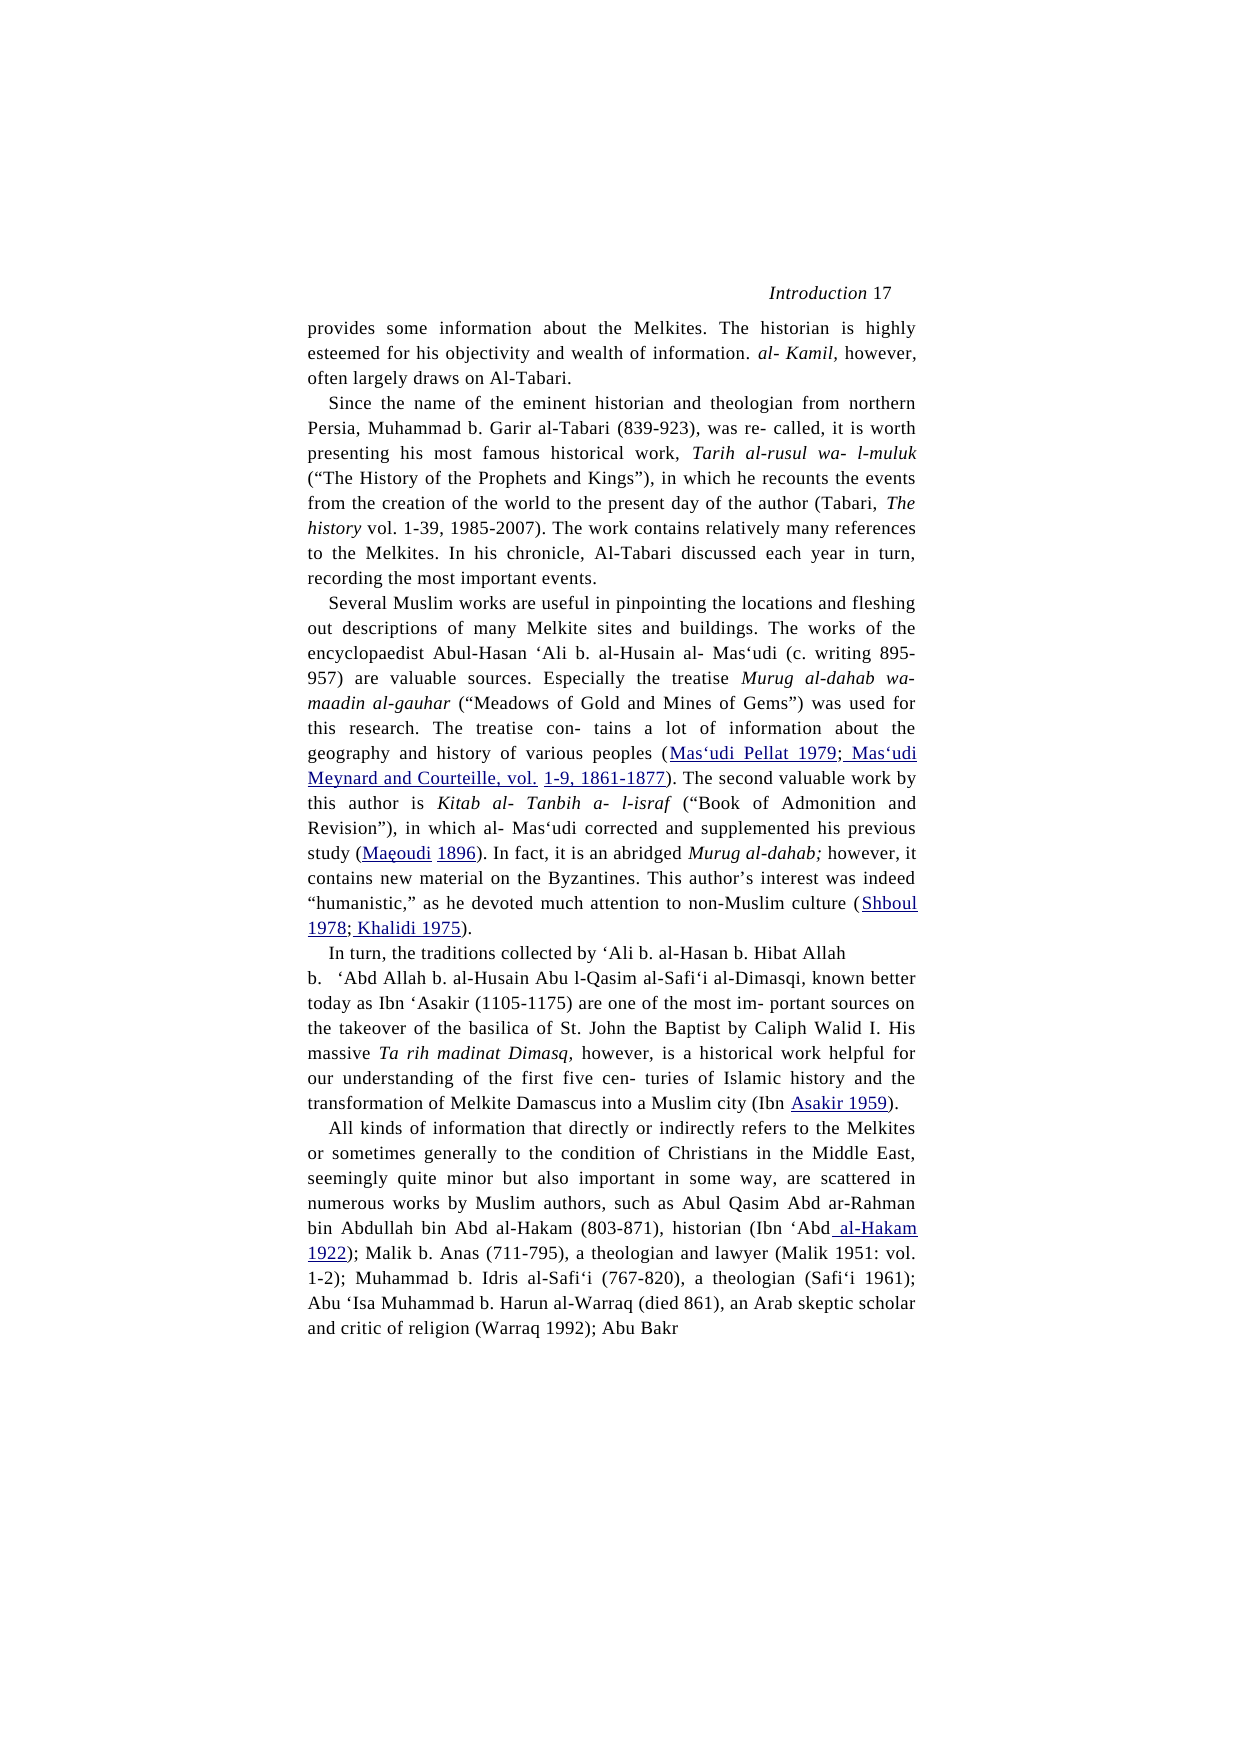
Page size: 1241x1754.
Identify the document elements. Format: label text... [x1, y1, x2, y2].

text Introduction 17 [769, 285, 921, 303]
text provides some information about the Melkites. The historian is highly esteemed for his objectivity and wealth of information. al- Kamil, however, often largely draws on Al-Tabari. [307, 314, 917, 389]
text In turn, the traditions collected by ‘Ali b. al-Hasan b. Hibat Allah [307, 939, 919, 964]
text Since the name of the eminent historian and theologian from northern Persia, Muhammad b. Garir al-Tabari (839-923), was re- called, it is worth presenting his most famous historical work, Tarih al-rusul wa- l-muluk (“The History of the Prophets and Kings”), in which he recounts the events from the creation of the world to the present day of the author (Tabari, The history vol. 1-39, 1985-2007). The work contains relatively many references to the Melkites. In his chronicle, Al-Tabari discussed each year in turn, recording the most important events. [307, 389, 917, 589]
text All kinds of information that directly or indirectly refers to the Melkites or sometimes generally to the condition of Christians in the Middle East, seemingly quite minor but also important in some way, are scattered in numerous works by Muslim authors, such as Abul Qasim Abd ar-Rahman bin Abdullah bin Abd al-Hakam (803-871), historian (Ibn ‘Abd al-Hakam 1922); Malik b. Anas (711-795), a theologian and lawyer (Malik 1951: vol. 1-2); Muhammad b. Idris al-Safi‘i (767-820), a theologian (Safi‘i 1961); Abu ‘Isa Muhammad b. Harun al-Warraq (died 861), an Arab skeptic scholar and critic of religion (Warraq 1992); Abu Bakr [307, 1114, 917, 1339]
text Several Muslim works are useful in pinpointing the locations and fleshing out descriptions of many Melkite sites and buildings. The works of the encyclopaedist Abul-Hasan ‘Ali b. al-Husain al- Mas‘udi (c. writing 895-957) are valuable sources. Especially the treatise Murug al-dahab wa-maadin al-gauhar (“Meadows of Gold and Mines of Gems”) was used for this research. The treatise con- tains a lot of information about the geography and history of various peoples (Mas‘udi Pellat 1979; Mas‘udi Meynard and Courteille, vol. 1-9, 1861-1877). The second valuable work by this author is Kitab al- Tanbih a- l-israf (“Book of Admonition and Revision”), in which al- Mas‘udi corrected and supplemented his previous study (Maęoudi 1896). In fact, it is an abridged Murug al-dahab; however, it contains new material on the Byzantines. This author’s interest was indeed “humanistic,” as he devoted much attention to non-Muslim culture (Shboul 1978; Khalidi 1975). [307, 589, 917, 939]
list ‘Abd Allah b. al-Husain Abu l-Qasim al-Safi‘i al-Dimasqi, known better today as Ibn ‘Asakir (1105-1175) are one of the most im- portant sources on the takeover of the basilica of St. John the Baptist by Caliph Walid I. His massive Ta rih madinat Dimasq, however, is a historical work helpful for our understanding of the first five cen- turies of Islamic history and the transformation of Melkite Damascus into a Muslim city (Ibn Asakir 1959). [307, 964, 917, 1114]
